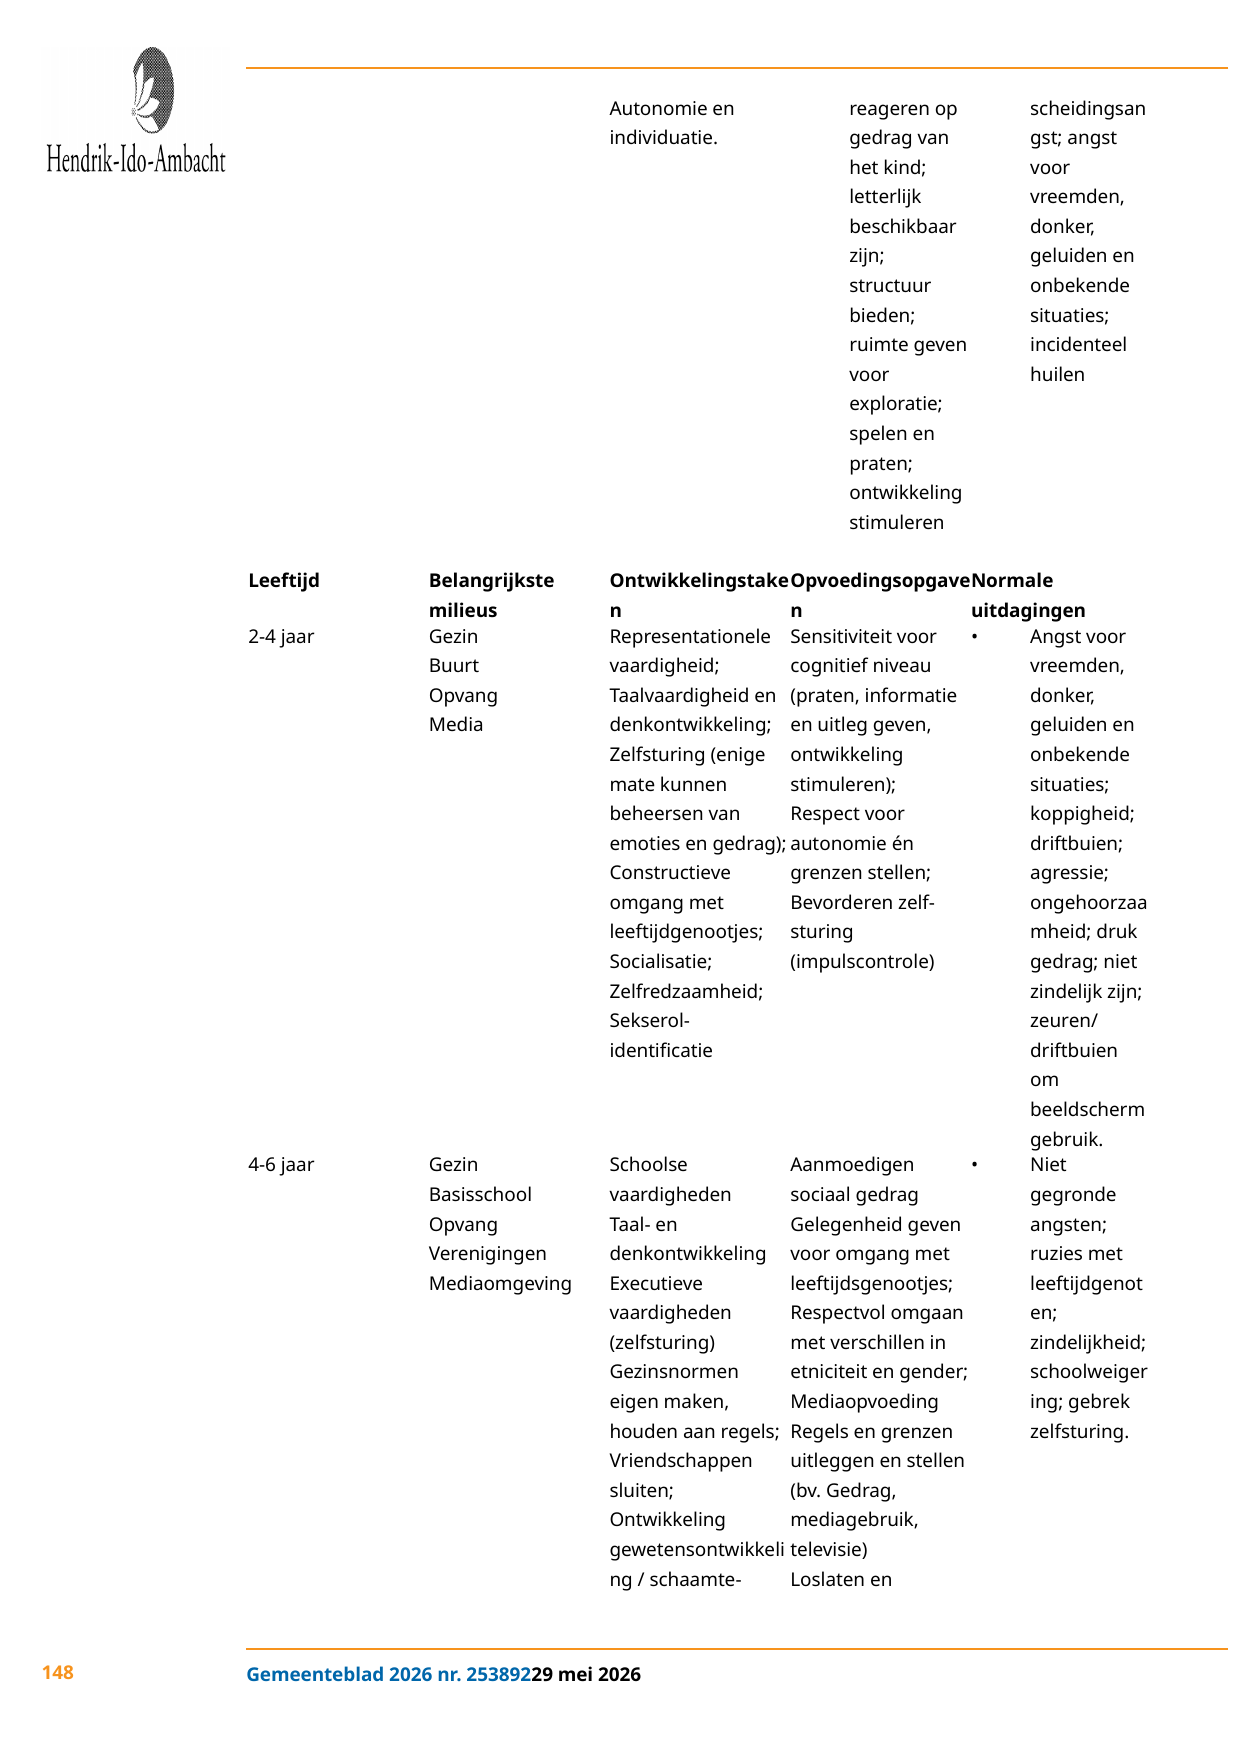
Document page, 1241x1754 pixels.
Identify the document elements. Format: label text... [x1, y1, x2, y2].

picture [41, 47, 231, 172]
table_header Ontwikkelingstaken [609, 568, 790, 623]
table_cell 4-6 jaar [248, 1152, 429, 1591]
table_header Opvoedingsopgaven [790, 568, 971, 623]
table_cell reageren op gedrag van het kind; letterlijk beschikbaar zijn; structuur bieden; ruimte geven voor exploratie; spelen en praten; ontwikkeling stimuleren [790, 95, 971, 535]
table_cell Angst voor vreemden, donker, geluiden en onbekende situaties; koppigheid; driftbuien; agressie; ongehoorzaamheid; druk gedrag; niet zindelijk zijn; zeuren/ driftbuien om beeldschermgebruik. [971, 623, 1152, 1152]
table_cell Schoolse vaardigheden Taal- en denkontwikkeling Executieve vaardigheden (zelfsturing) Gezinsnormen eigen maken, houden aan regels; Vriendschappen sluiten; Ontwikkeling gewetensontwikkeling / schaamte- [609, 1152, 790, 1591]
table_header Leeftijd [248, 568, 429, 623]
table_cell Representationele vaardigheid; Taalvaardigheid en denkontwikkeling; Zelfsturing (enige mate kunnen beheersen van emoties en gedrag); Constructieve omgang met leeftijdgenootjes; Socialisatie; Zelfredzaamheid; Sekserol-identificatie [609, 623, 790, 1152]
table_header Normale uitdagingen [971, 568, 1152, 623]
table_cell Autonomie en individuatie. [609, 95, 790, 535]
table_cell Sensitiviteit voor cognitief niveau (praten, informatie en uitleg geven, ontwikkeling stimuleren); Respect voor autonomie én grenzen stellen; Bevorderen zelf- sturing (impulscontrole) [790, 623, 971, 1152]
table_cell 2-4 jaar [248, 623, 429, 1152]
table_cell [429, 95, 609, 535]
table_cell [248, 95, 429, 535]
table_cell Gezin Basisschool Opvang Verenigingen Mediaomgeving [429, 1152, 609, 1591]
table_header Belangrijkste milieus [429, 568, 609, 623]
table_cell Aanmoedigen sociaal gedrag Gelegenheid geven voor omgang met leeftijdsgenootjes; Respectvol omgaan met verschillen in etniciteit en gender; Mediaopvoeding Regels en grenzen uitleggen en stellen (bv. Gedrag, mediagebruik, televisie) Loslaten en [790, 1152, 971, 1591]
table_cell Gezin Buurt Opvang Media [429, 623, 609, 1152]
table_cell scheidingsangst; angst voor vreemden, donker, geluiden en onbekende situaties; incidenteel huilen [971, 95, 1152, 535]
table_cell Niet gegronde angsten; ruzies met leeftijdgenoten; zindelijkheid; schoolweigering; gebrek zelfsturing. [971, 1152, 1152, 1591]
